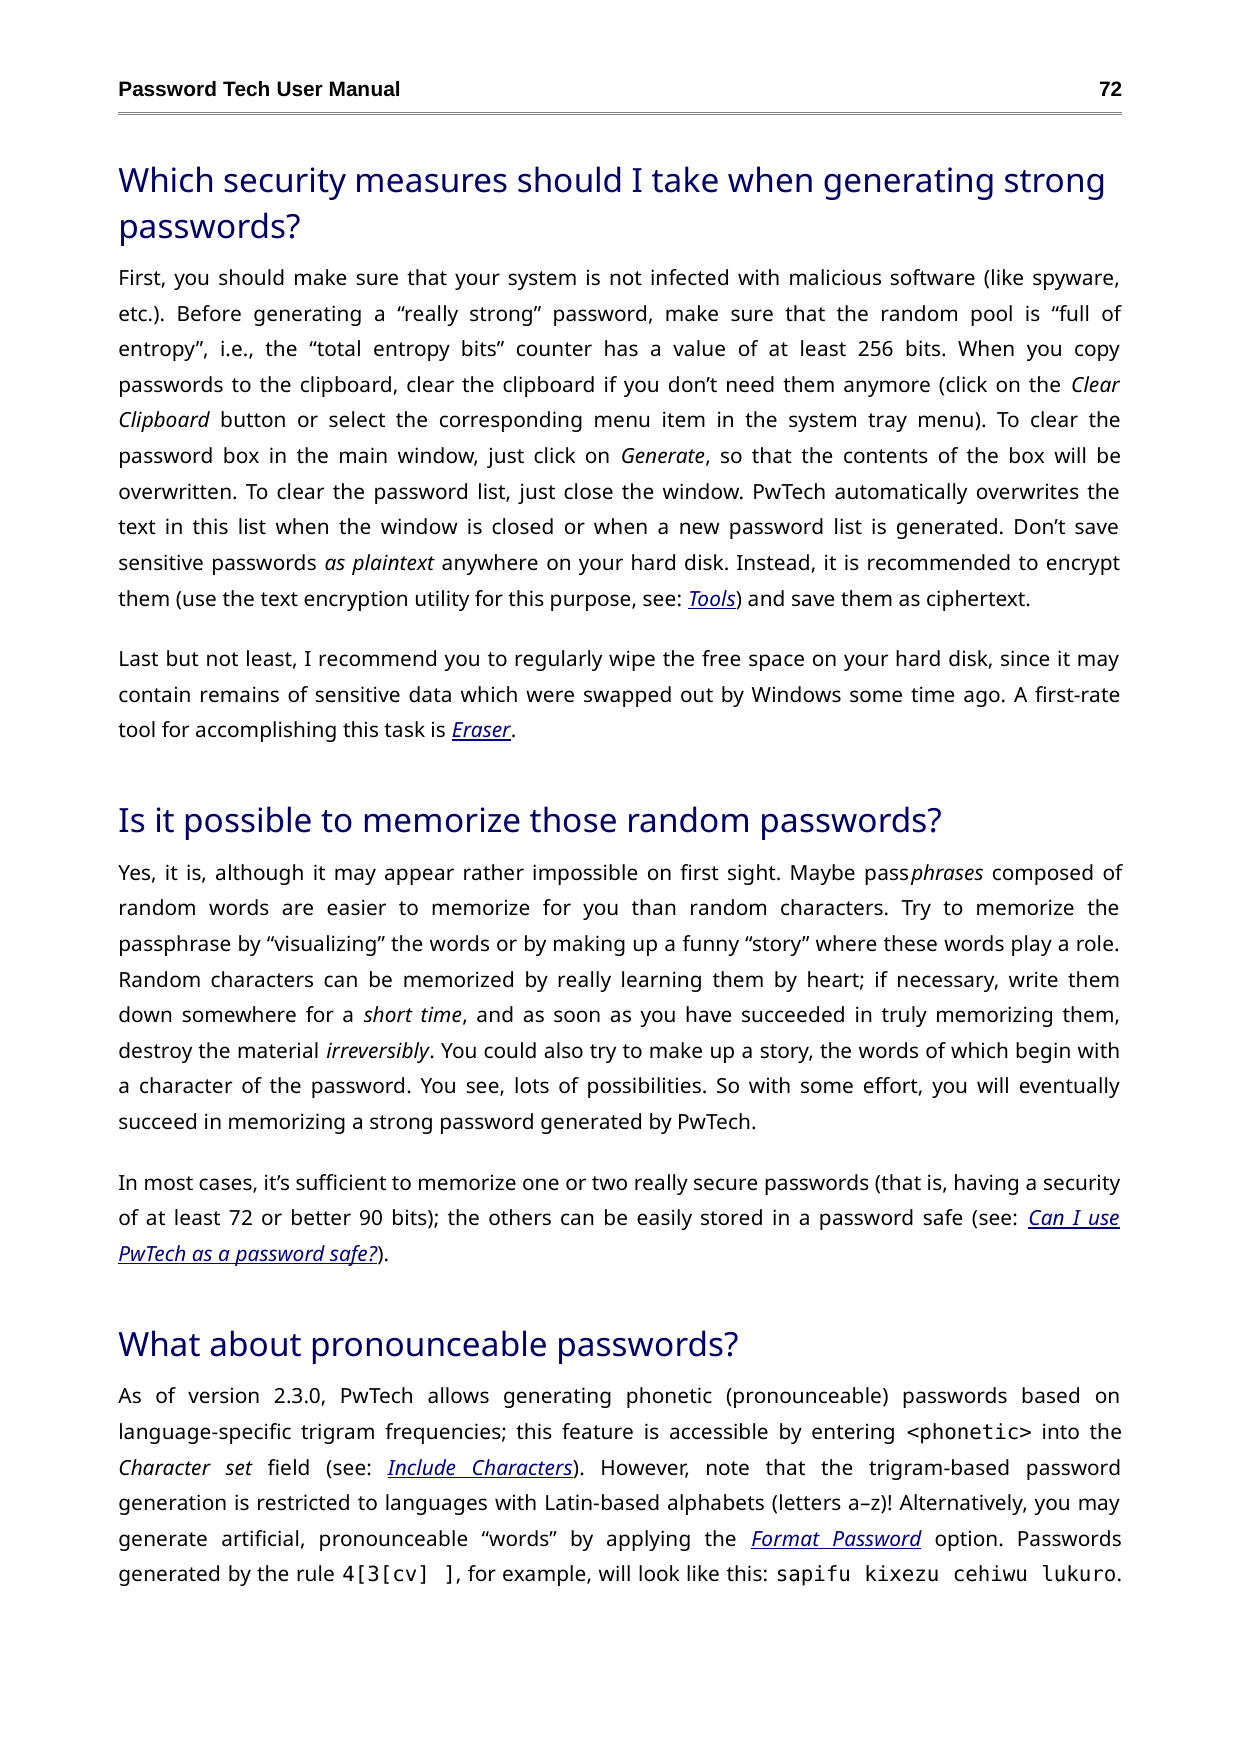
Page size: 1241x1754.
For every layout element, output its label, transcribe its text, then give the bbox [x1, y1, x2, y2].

subtitle What about pronounceable passwords? [118, 1320, 1122, 1366]
text First, you should make sure that your system is not infected with malicious software (like spyware, etc.). Before generating a “really strong” password, make sure that the random pool is “full of entropy”, i.e., the “total entropy bits” counter has a value of at least 256 bits. When you copy passwords to the clipboard, clear the clipboard if you don’t need them anymore (click on the Clear Clipboard button or select the corresponding menu item in the system tray menu). To clear the password box in the main window, just click on Generate, so that the contents of the box will be overwritten. To clear the password list, just close the window. PwTech automatically overwrites the text in this list when the window is closed or when a new password list is generated. Don’t save sensitive passwords as plaintext anywhere on your hard disk. Instead, it is recommended to encrypt them (use the text encryption utility for this purpose, see: Tools) and save them as ciphertext. [118, 263, 1122, 612]
text As of version 2.3.0, PwTech allows generating phonetic (pronounceable) passwords based on language-specific trigram frequencies; this feature is accessible by entering <phonetic> into the Character set field (see: Include Characters). However, note that the trigram-based password generation is restricted to languages with Latin-based alphabets (letters a–z)! Alternatively, you may generate artificial, pronounceable “words” by applying the Format Password option. Passwords generated by the rule 4[3[cv] ], for example, will look like this: sapifu kixezu cehiwu lukuro. [118, 1381, 1122, 1588]
text Last but not least, I recommend you to regularly wipe the free space on your hard disk, since it may contain remains of sensitive data which were swapped out by Windows some time ago. A first-rate tool for accomplishing this task is Eraser. [118, 644, 1122, 744]
text Yes, it is, although it may appear rather impossible on first sight. Maybe passphrases composed of random words are easier to memorize for you than random characters. Try to memorize the passphrase by “visualizing” the words or by making up a funny “story” where these words play a role. Random characters can be memorized by really learning them by heart; if necessary, write them down somewhere for a short time, and as soon as you have succeeded in truly memorizing them, destroy the material irreversibly. You could also try to make up a story, the words of which begin with a character of the password. You see, lots of possibilities. So with some effort, you will eventually succeed in memorizing a strong password generated by PwTech. [118, 858, 1122, 1136]
subtitle Which security measures should I take when generating strong passwords? [118, 156, 1122, 248]
text In most cases, it’s sufficient to memorize one or two really secure passwords (that is, having a security of at least 72 or better 90 bits); the others can be easily stored in a password safe (see: Can I use PwTech as a password safe?). [118, 1167, 1122, 1267]
subtitle Is it possible to memorize those random passwords? [118, 797, 1122, 843]
